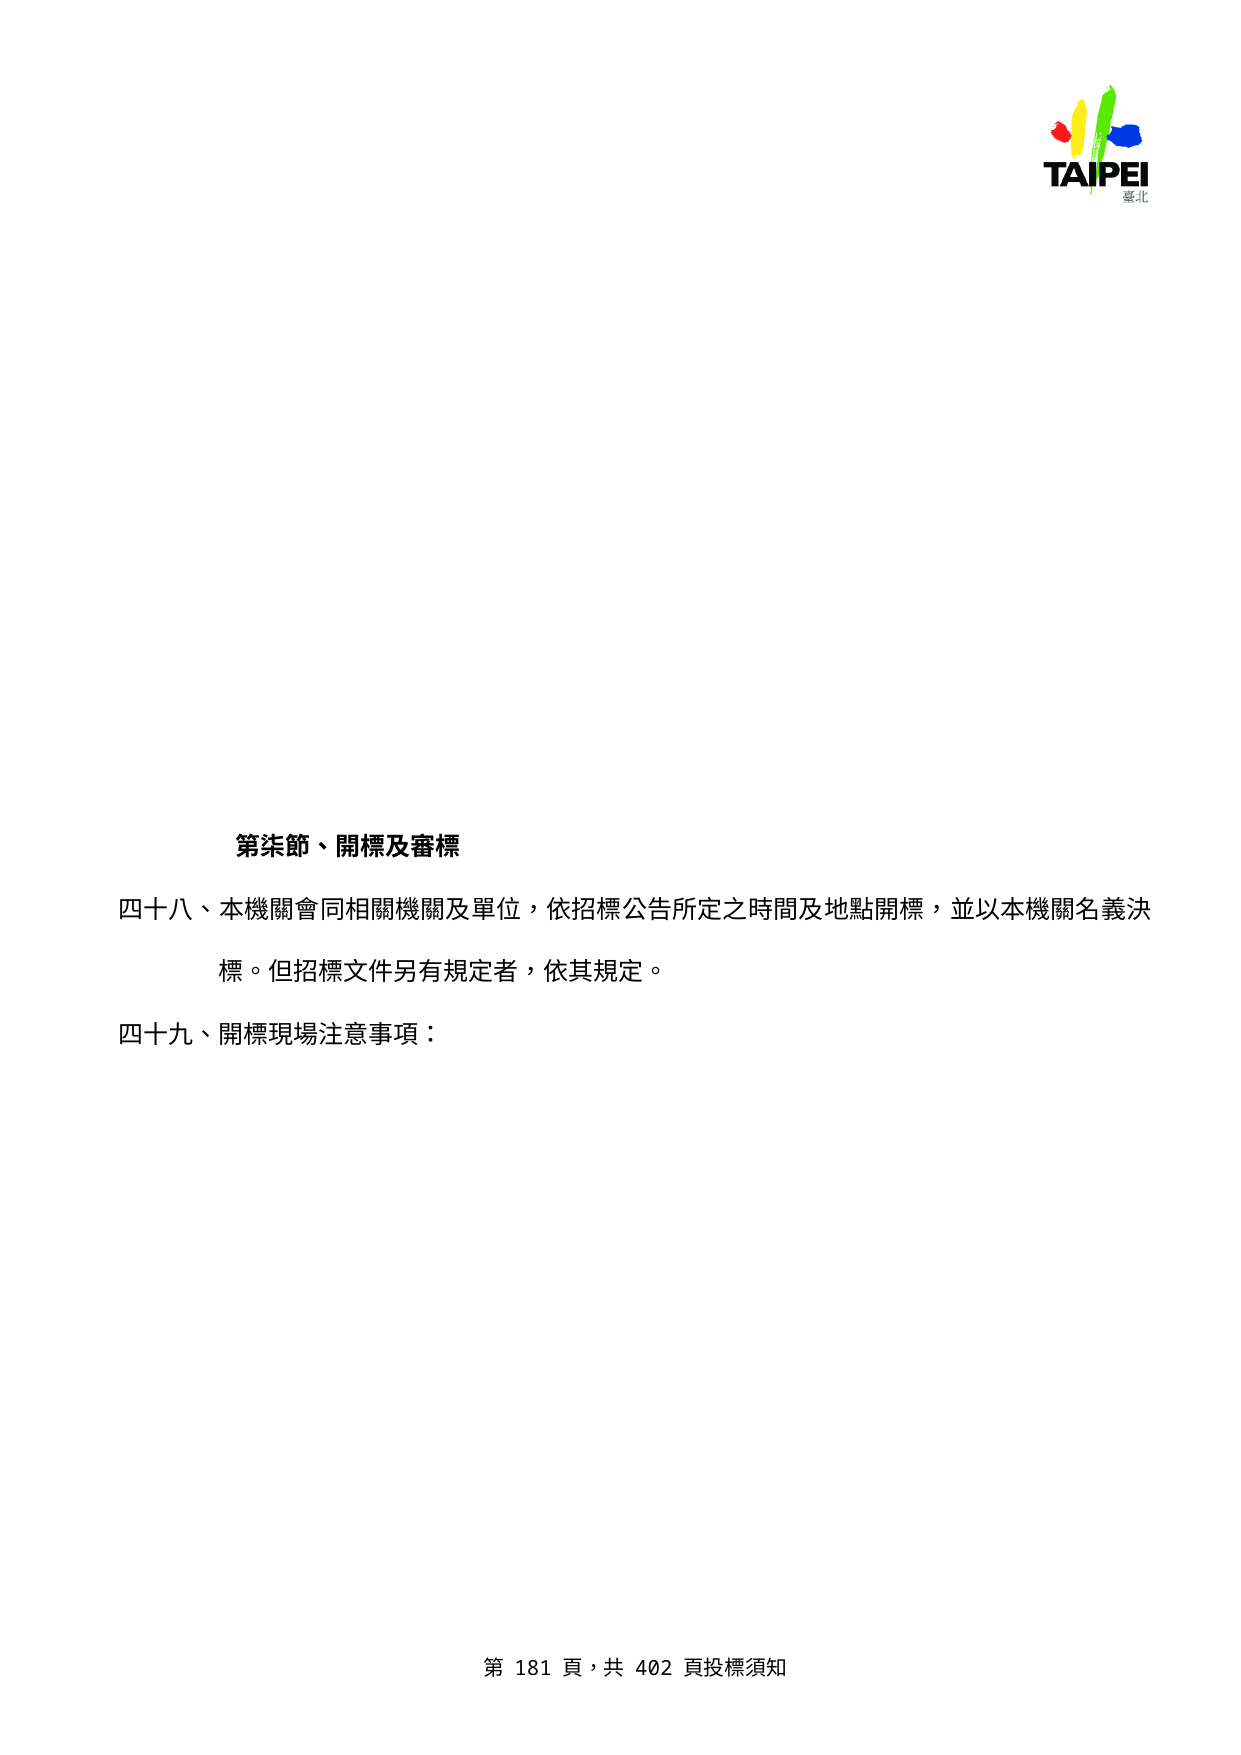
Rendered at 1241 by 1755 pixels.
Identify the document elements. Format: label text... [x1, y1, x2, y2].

text 四十九、開標現場注意事項： [118, 991, 1152, 1053]
text 四十八、本機關會同相關機關及單位，依招標公告所定之時間及地點開標，並以本機關名義決標。但招標文件另有規定者，依其規定。 [118, 866, 1152, 991]
text 第柒節、開標及審標 [235, 803, 1152, 866]
